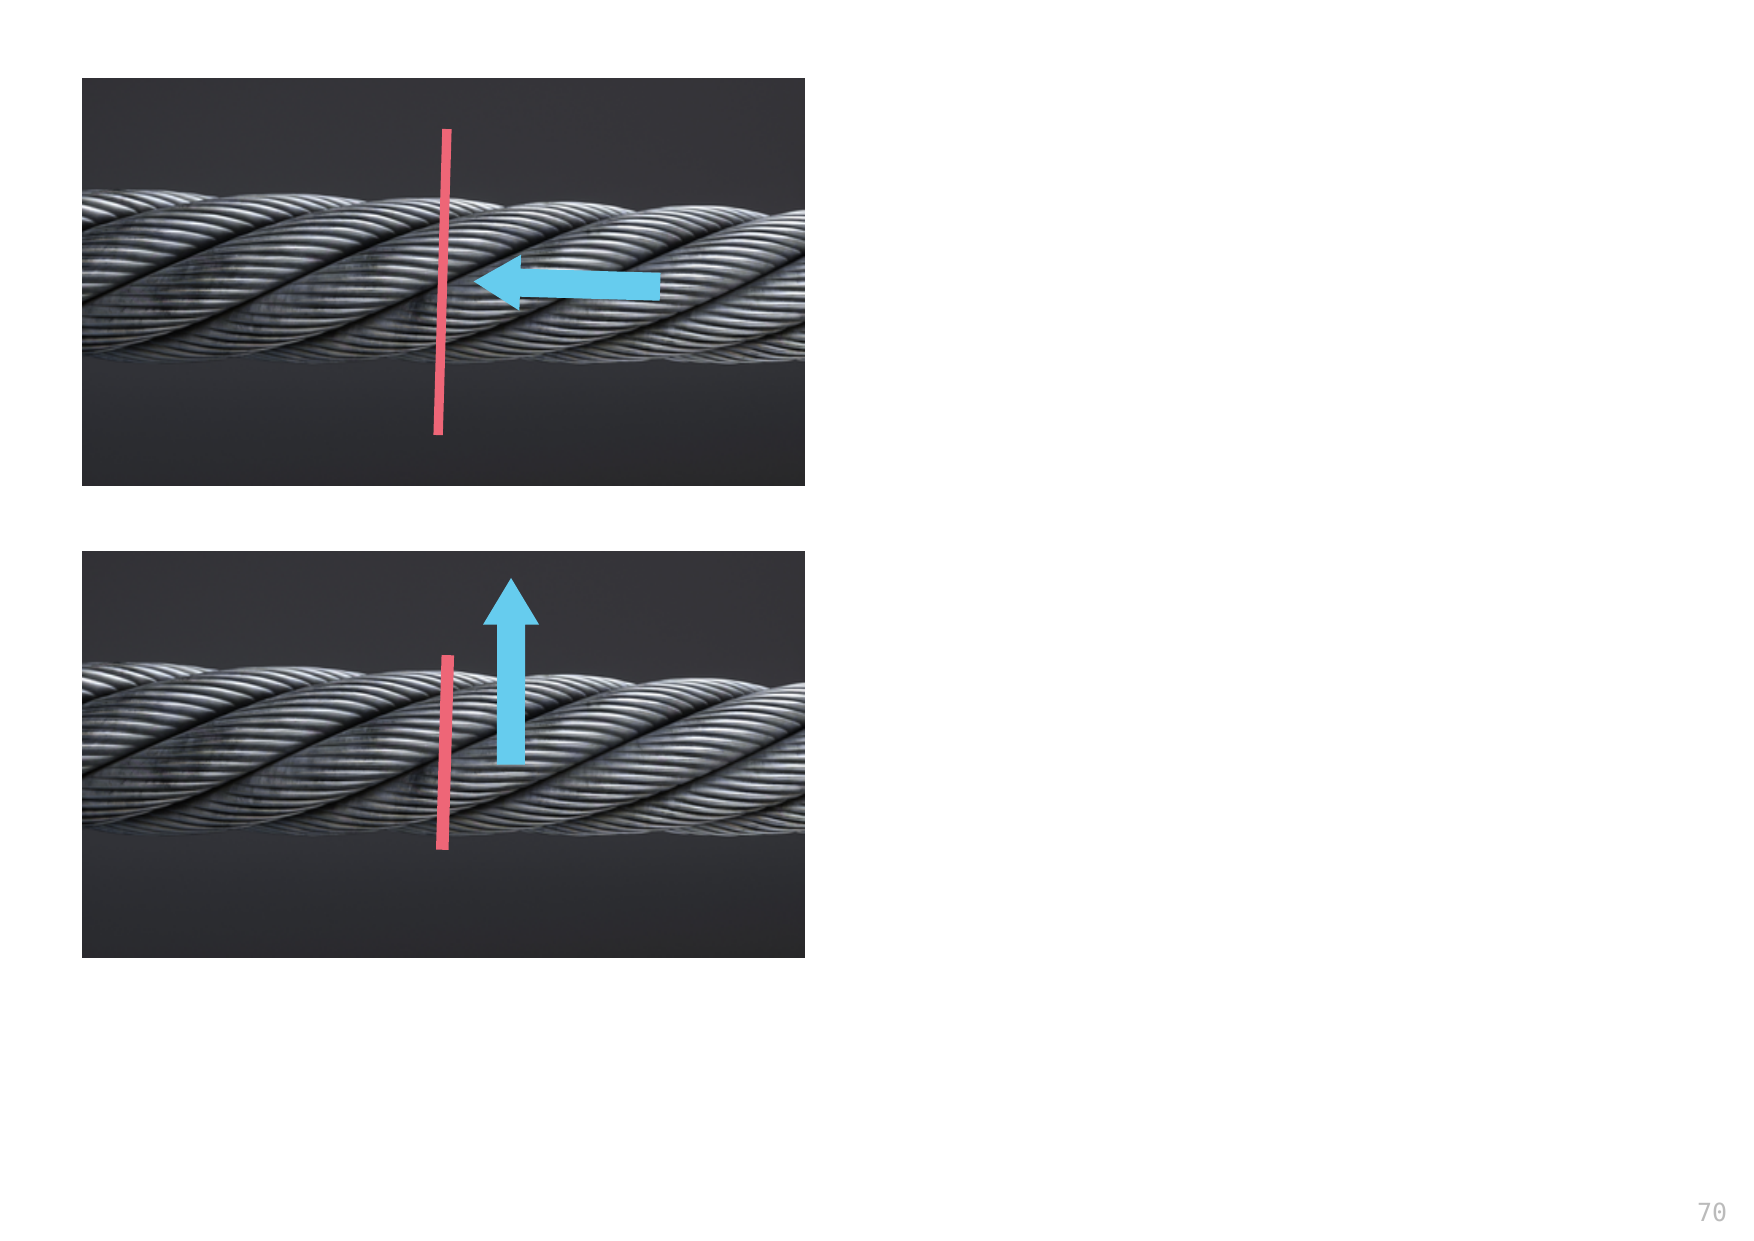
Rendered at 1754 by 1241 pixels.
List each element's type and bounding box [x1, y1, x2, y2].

picture [82, 78, 805, 486]
picture [82, 551, 805, 958]
text_box [473, 254, 661, 311]
text_box [483, 577, 540, 765]
